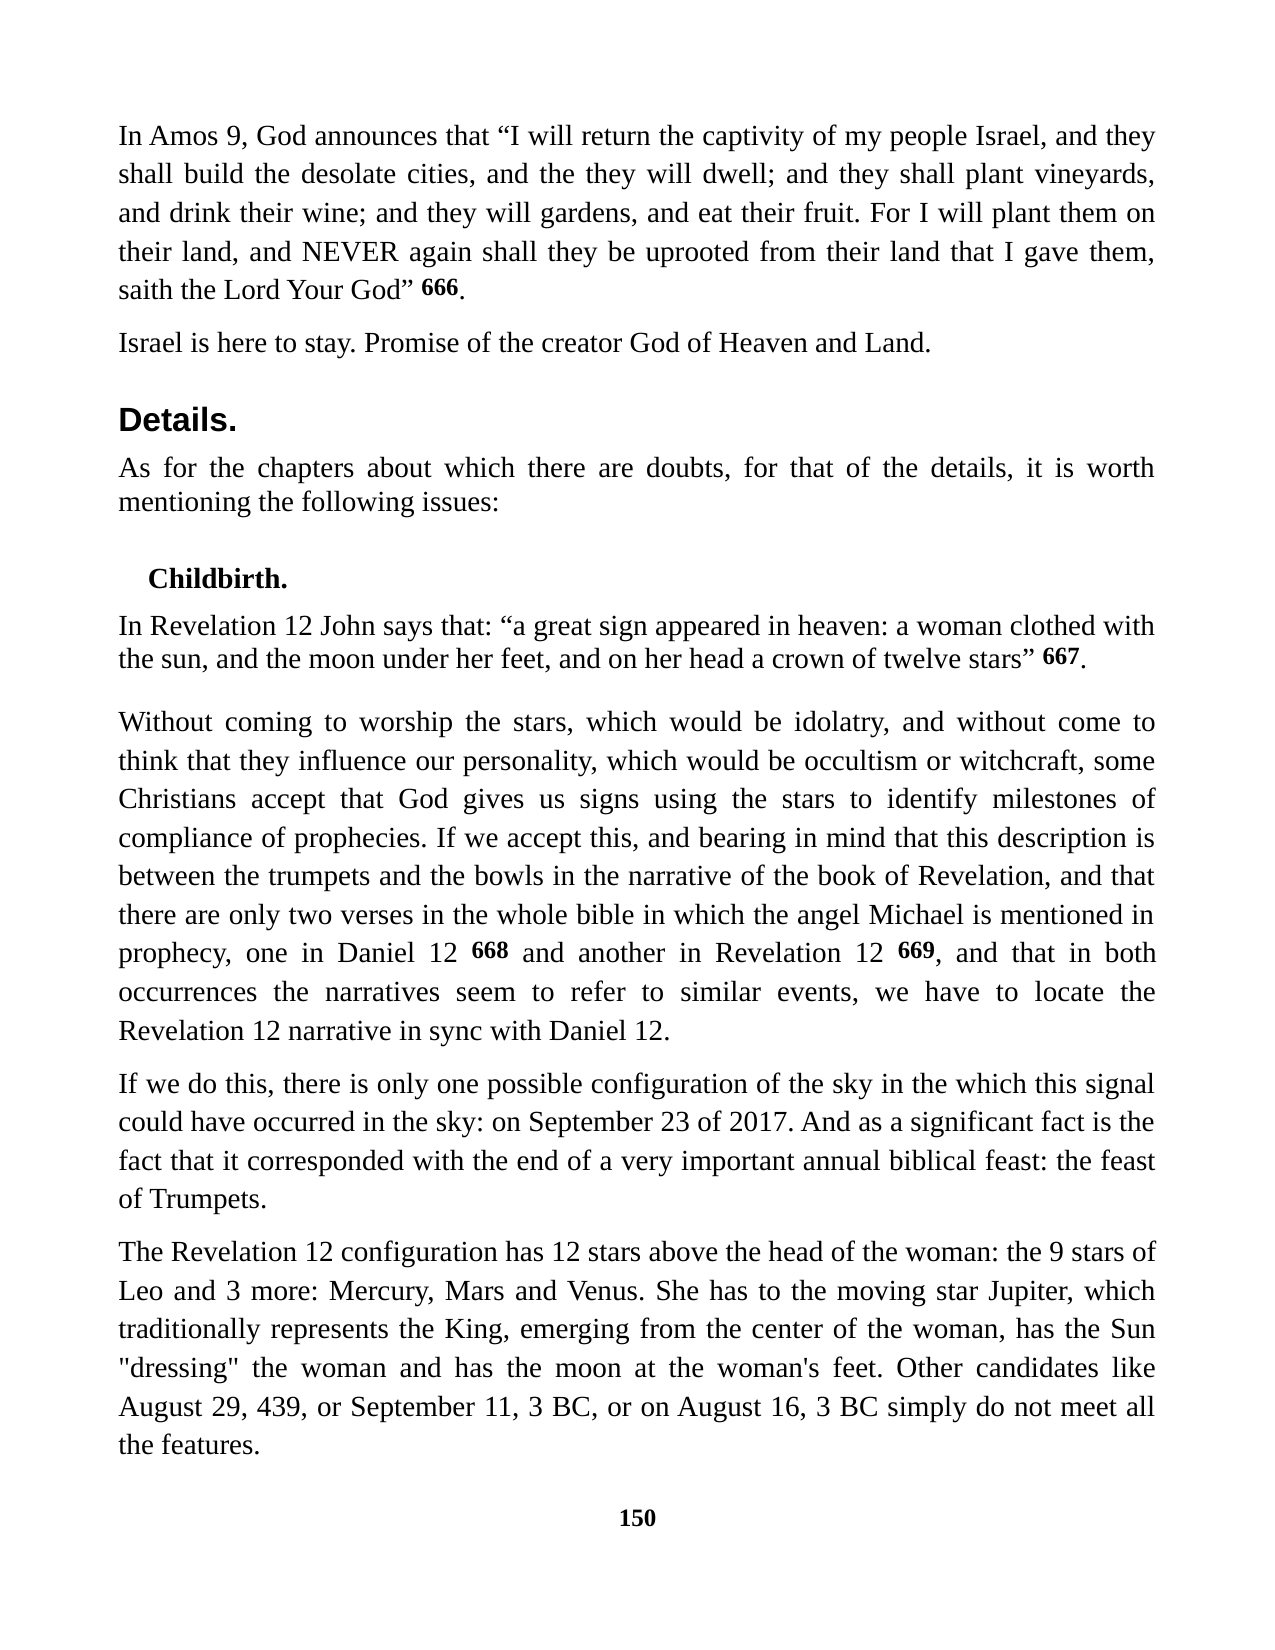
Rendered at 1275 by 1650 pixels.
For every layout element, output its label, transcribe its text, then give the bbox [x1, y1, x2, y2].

subtitle Childbirth. [148, 562, 1157, 595]
text The Revelation 12 configuration has 12 stars above the head of the woman: the 9 stars of Leo and 3 more: Mercury, Mars and Venus. She has to the moving star Jupiter, which traditionally represents the King, emerging from the center of the woman, has the Sun "dressing" the woman and has the moon at the woman's feet. Other candidates like August 29, 439, or September 11, 3 BC, or on August 16, 3 BC simply do not meet all the features. [118, 1234, 1157, 1461]
text In Revelation 12 John says that: “a great sign appeared in heaven: a woman clothed with the sun, and the moon under her feet, and on her head a crown of twelve stars” . [118, 608, 1157, 675]
text As for the chapters about which there are doubts, for that of the details, it is worth mentioning the following issues: [118, 451, 1157, 518]
text Israel is here to stay. Promise of the creator God of Heaven and Land. [118, 325, 1157, 359]
subtitle Details. [118, 399, 1157, 438]
text In Amos 9, God announces that “I will return the captivity of my people Israel, and they shall build the desolate cities, and the they will dwell; and they shall plant vineyards, and drink their wine; and they will gardens, and eat their fruit. For I will plant them on their land, and NEVER again shall they be uprooted from their land that I gave them, saith the Lord Your God” . [118, 118, 1157, 306]
text If we do this, there is only one possible configuration of the sky in the which this signal could have occurred in the sky: on September 23 of 2017. And as a significant fact is the fact that it corresponded with the end of a very important annual biblical feast: the feast of Trumpets. [118, 1066, 1157, 1215]
text Without coming to worship the stars, which would be idolatry, and without come to think that they influence our personality, which would be occultism or witchcraft, some Christians accept that God gives us signs using the stars to identify milestones of compliance of prophecies. If we accept this, and bearing in mind that this description is between the trumpets and the bowls in the narrative of the book of Revelation, and that there are only two verses in the whole bible in which the angel Michael is mentioned in prophecy, one in Daniel 12 and another in Revelation 12 , and that in both occurrences the narratives seem to refer to similar events, we have to locate the Revelation 12 narrative in sync with Daniel 12. [118, 704, 1157, 1046]
